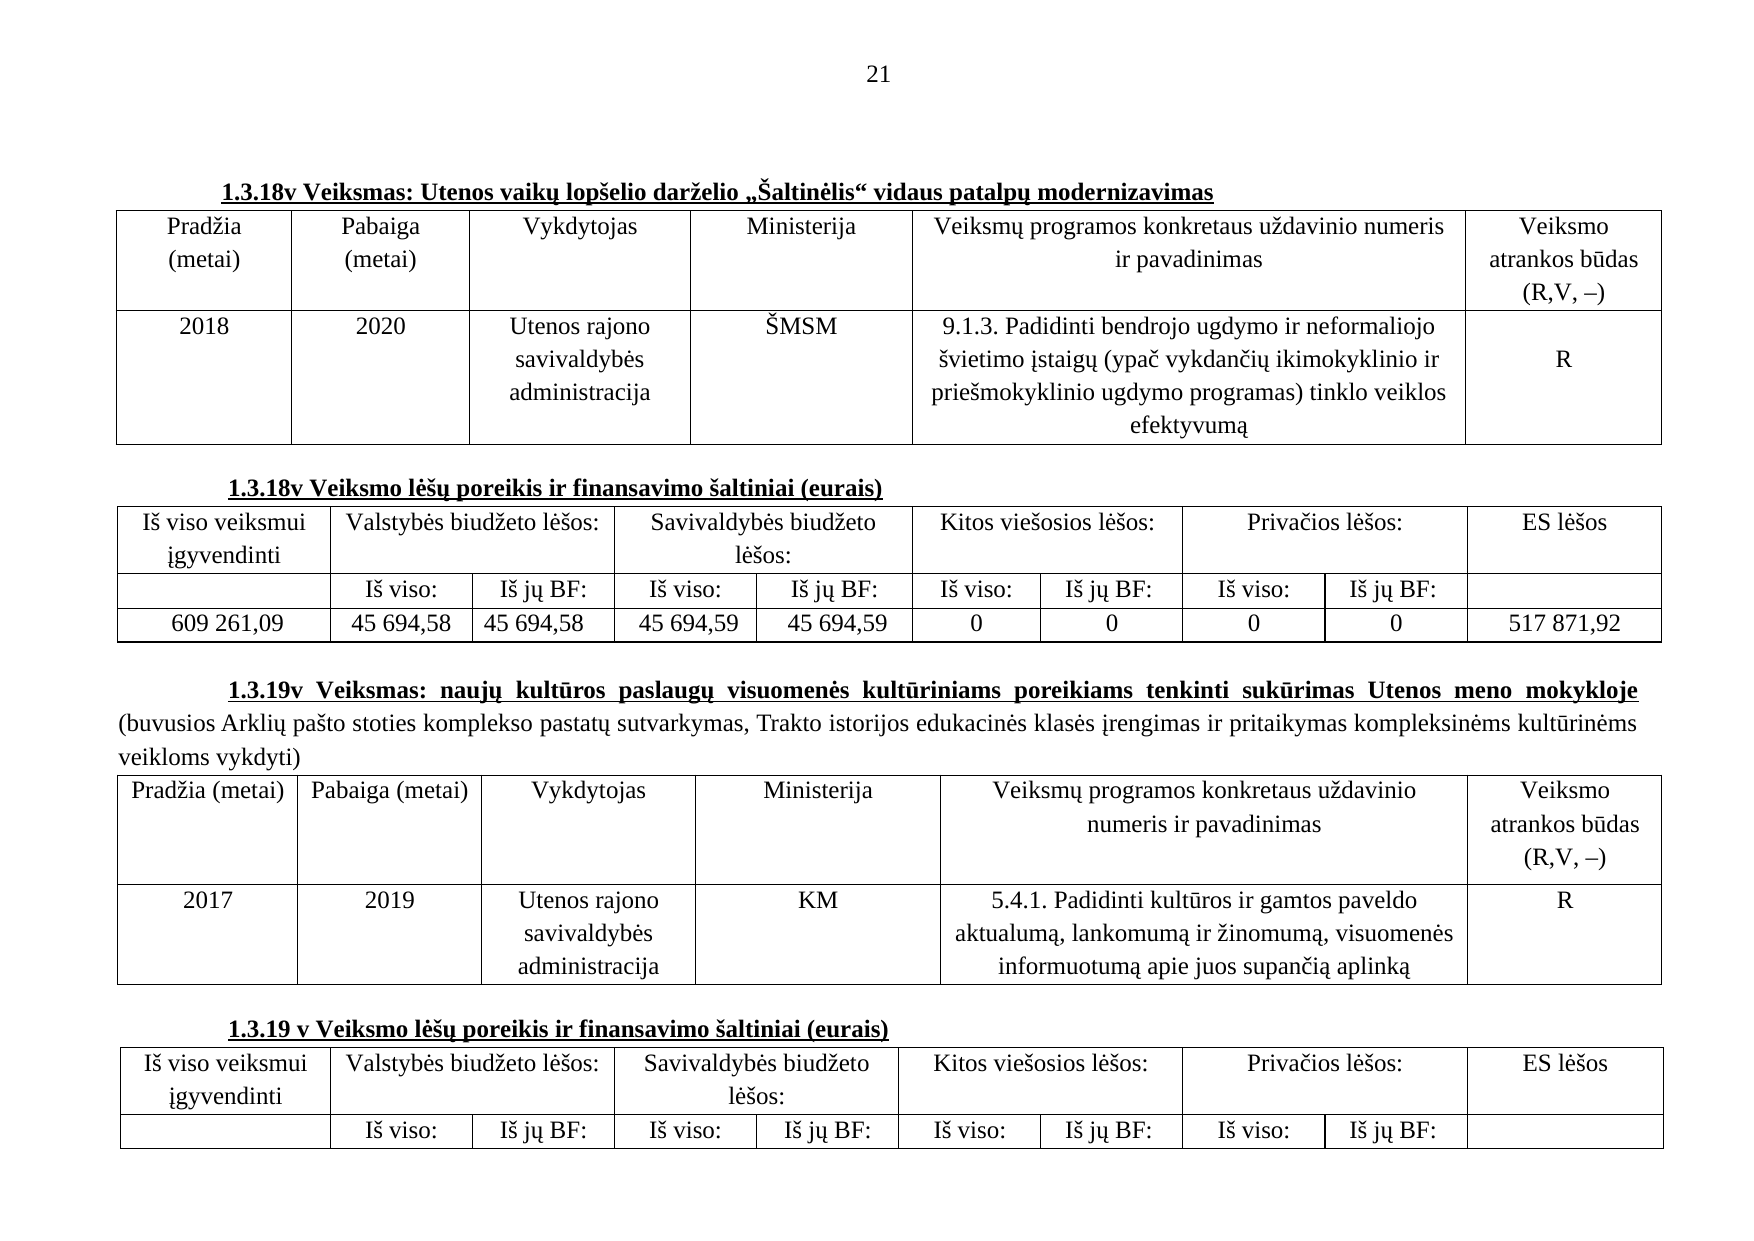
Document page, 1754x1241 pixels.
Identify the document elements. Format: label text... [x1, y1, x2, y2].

table_cell Iš viso: [615, 574, 756, 607]
table_cell [1468, 574, 1661, 607]
table_cell Iš viso: [1183, 1115, 1324, 1148]
table_header Pabaiga (metai) [292, 211, 469, 310]
table_cell Iš viso: [331, 1115, 472, 1148]
table_cell KM [696, 885, 940, 984]
table_cell 2020 [292, 311, 469, 443]
table_cell 9.1.3. Padidinti bendrojo ugdymo ir neformaliojo švietimo įstaigų (ypač vykdančių ikimokyklinio ir priešmokyklinio ugdymo programas) tinklo veiklos efektyvumą [913, 311, 1465, 443]
table_cell 0 [913, 609, 1040, 641]
table_cell R [1468, 885, 1661, 984]
table_header Veiksmų programos konkretaus uždavinio numeris ir pavadinimas [913, 211, 1465, 310]
table_header Privačios lėšos: [1183, 507, 1467, 573]
table_cell Iš jų BF: [757, 574, 912, 607]
table_header Iš viso veiksmui įgyvendinti [121, 1048, 330, 1114]
table_header Kitos viešosios lėšos: [899, 1048, 1182, 1114]
table_header Veiksmo atrankos būdas (R,V, –) [1466, 211, 1661, 310]
table_cell Iš jų BF: [1326, 574, 1467, 607]
table_cell 45 694,59 [615, 609, 756, 641]
table_header Veiksmų programos konkretaus uždavinio numeris ir pavadinimas [941, 776, 1467, 884]
table_cell 2017 [118, 885, 297, 984]
table_cell 45 694,59 [757, 609, 912, 641]
table_cell 2019 [298, 885, 481, 984]
table_cell Iš viso: [331, 574, 472, 607]
table_cell 517 871,92 [1468, 609, 1661, 641]
table_header Savivaldybės biudžeto lėšos: [615, 507, 912, 573]
table_cell Iš jų BF: [473, 1115, 614, 1148]
table_cell 0 [1183, 609, 1324, 641]
table_cell 0 [1041, 609, 1182, 641]
table_cell Iš viso: [899, 1115, 1040, 1148]
table_cell Iš jų BF: [473, 574, 614, 607]
table_cell 609 261,09 [118, 609, 330, 641]
table_cell 5.4.1. Padidinti kultūros ir gamtos paveldo aktualumą, lankomumą ir žinomumą, visuomenės informuotumą apie juos supančią aplinką [941, 885, 1467, 984]
table_cell ŠMSM [691, 311, 912, 443]
table_header Privačios lėšos: [1183, 1048, 1467, 1114]
table_cell Iš viso: [1183, 574, 1324, 607]
table_cell [118, 574, 330, 607]
table_header Savivaldybės biudžeto lėšos: [615, 1048, 898, 1114]
table_cell Iš jų BF: [1041, 574, 1182, 607]
table_header Pradžia (metai) [118, 776, 297, 884]
table_cell Utenos rajono savivaldybės administracija [470, 311, 690, 443]
table_cell Iš viso: [615, 1115, 756, 1148]
text 1.3.19 v Veiksmo lėšų poreikis ir finansavimo šaltiniai (eurais) [118, 1014, 1639, 1043]
table_cell Iš jų BF: [1041, 1115, 1182, 1148]
table_header ES lėšos [1468, 1048, 1663, 1114]
table_header Pradžia (metai) [117, 211, 291, 310]
table_header Iš viso veiksmui įgyvendinti [118, 507, 330, 573]
table_cell Iš jų BF: [1326, 1115, 1467, 1148]
table_header Vykdytojas [482, 776, 695, 884]
table_header Kitos viešosios lėšos: [913, 507, 1182, 573]
table_cell 45 694,58 [331, 609, 472, 641]
table_cell Iš viso: [913, 574, 1040, 607]
table_cell Utenos rajono savivaldybės administracija [482, 885, 695, 984]
table_header Veiksmo atrankos būdas (R,V, –) [1468, 776, 1661, 884]
table_cell Iš jų BF: [757, 1115, 898, 1148]
table_header ES lėšos [1468, 507, 1661, 573]
table_header Ministerija [691, 211, 912, 310]
table_header Valstybės biudžeto lėšos: [331, 1048, 614, 1114]
table_header Vykdytojas [470, 211, 690, 310]
table_cell 2018 [117, 311, 291, 443]
table_header Valstybės biudžeto lėšos: [331, 507, 614, 573]
table_cell [1468, 1115, 1663, 1148]
table_cell 45 694,58 [473, 609, 614, 641]
text 1.3.18v Veiksmo lėšų poreikis ir finansavimo šaltiniai (eurais) [118, 473, 1639, 502]
table_cell 0 [1326, 609, 1467, 641]
text 1.3.19v Veiksmas: naujų kultūros paslaugų visuomenės kultūriniams poreikiams tenkinti sukūrimas Utenos meno mokykloje (buvusios Arklių pašto stoties komplekso pastatų sutvarkymas, Trakto istorijos edukacinės klasės įrengimas ir pritaikymas kompleksinėms kultūrinėms veikloms vykdyti) [118, 676, 1639, 770]
table_cell [121, 1115, 330, 1148]
table_header Ministerija [696, 776, 940, 884]
table_header Pabaiga (metai) [298, 776, 481, 884]
text 1.3.18v Veiksmas: Utenos vaikų lopšelio darželio „Šaltinėlis“ vidaus patalpų modernizavimas [118, 177, 1639, 206]
table_cell R [1466, 311, 1661, 443]
